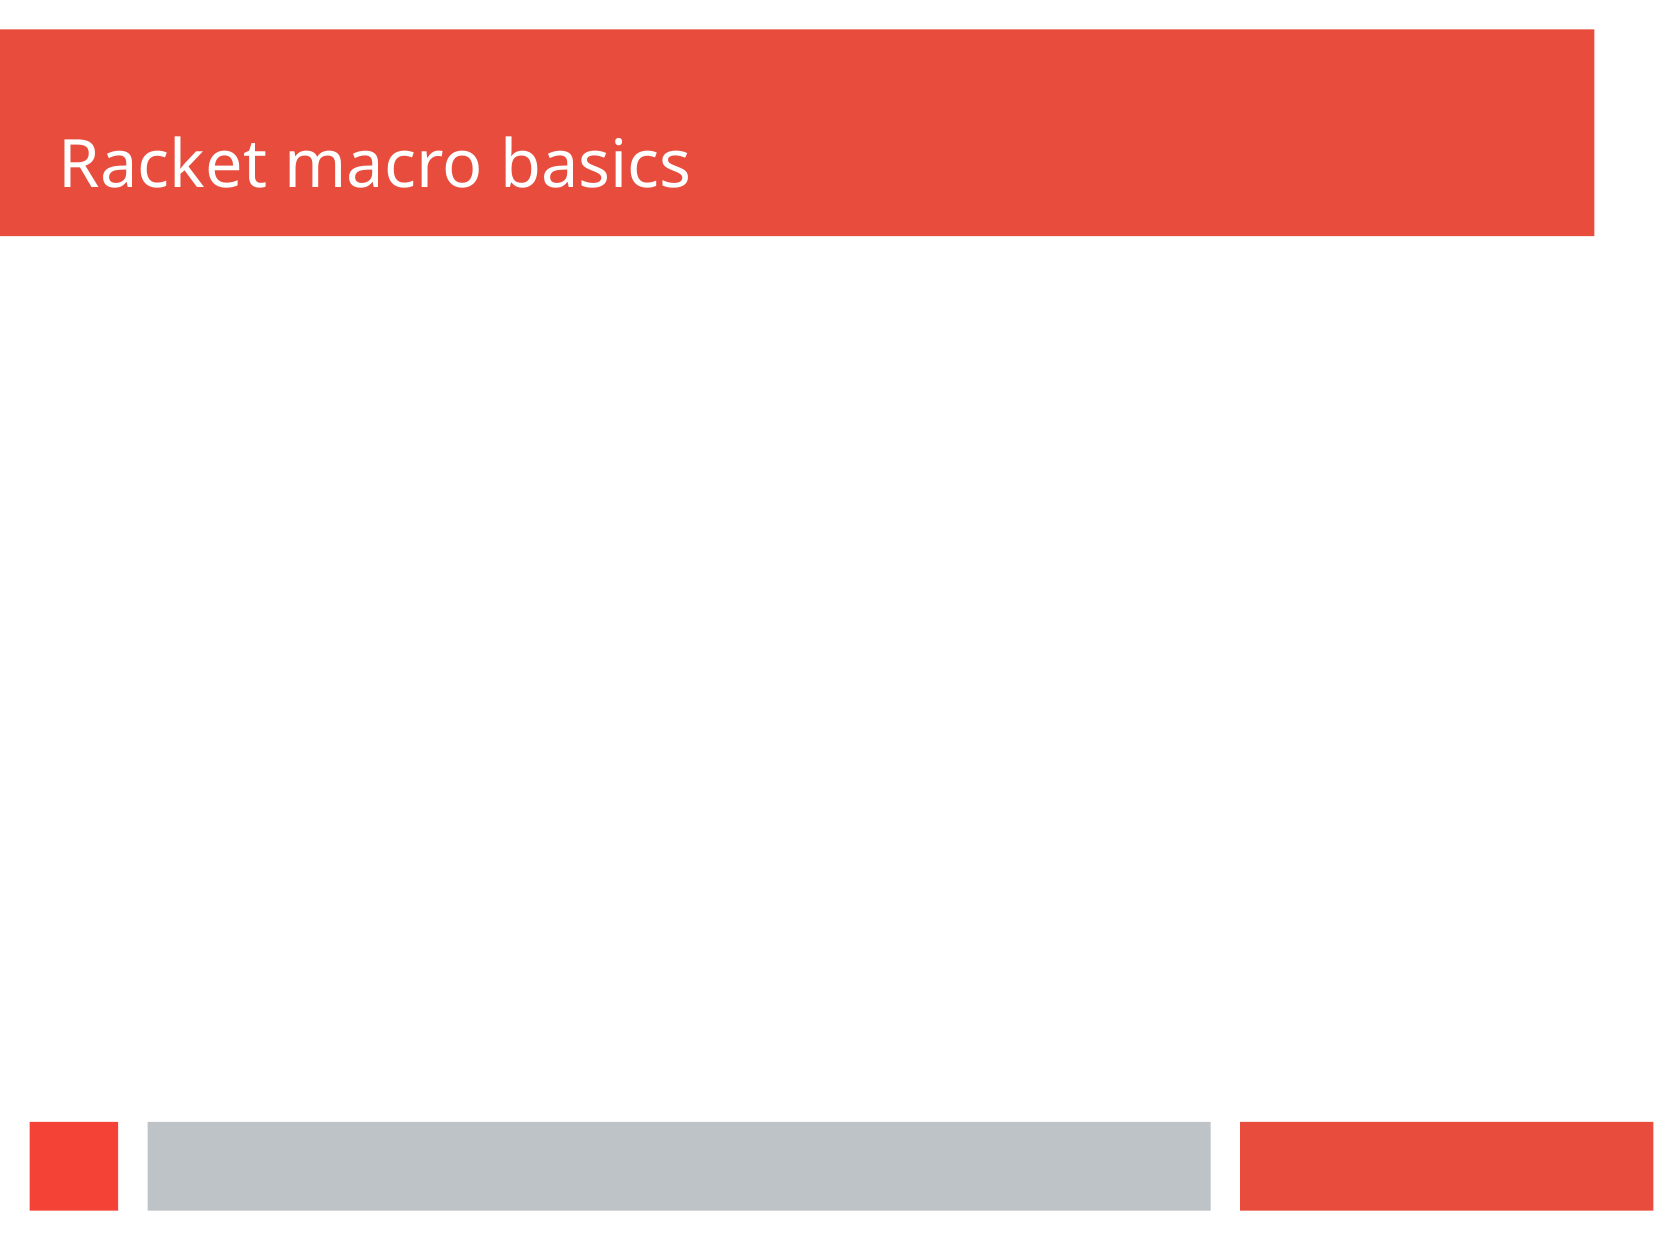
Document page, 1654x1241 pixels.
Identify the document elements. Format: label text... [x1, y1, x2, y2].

title Racket macro basics [59, 59, 1595, 207]
